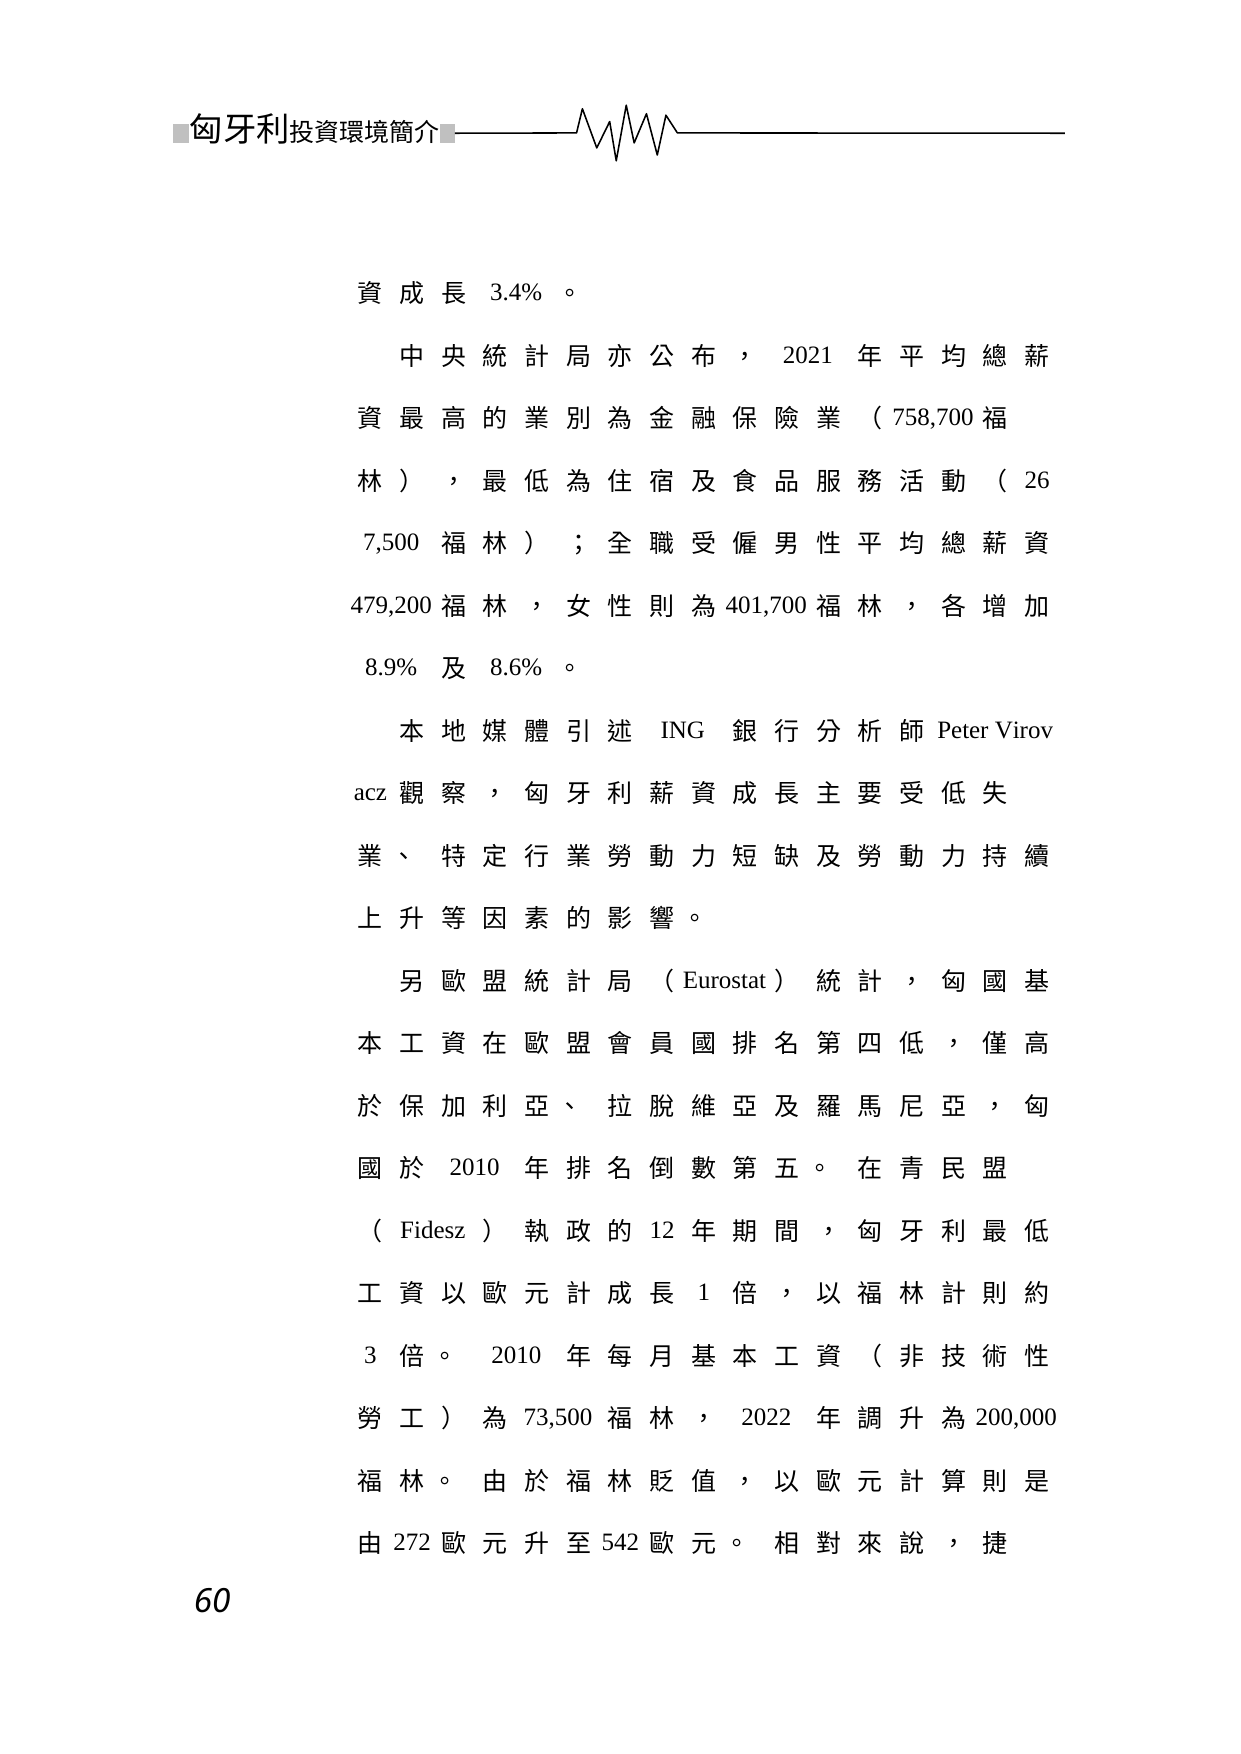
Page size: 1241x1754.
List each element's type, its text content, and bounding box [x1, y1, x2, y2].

text 另歐盟統計局（Eurostat）統計，匈國基本工資在歐盟會員國排名第四低，僅高於保加利亞、拉脫維亞及羅馬尼亞，匈國於2010年排名倒數第五。在青民盟（Fidesz）執政的12年期間，匈牙利最低工資以歐元計成長1倍，以福林計則約3倍。2010年每月基本工資（非技術性勞工）為73,500福林，2022年調升為200,000福林。由於福林貶值，以歐元計算則是由272歐元升至542歐元。相對來說，捷 [330, 938, 1058, 1563]
text 中央統計局亦公布，2021年平均總薪資最高的業別為金融保險業（758,700福林），最低為住宿及食品服務活動（267,500福林）；全職受僱男性平均總薪資479,200福林，女性則為401,700福林，各增加8.9%及8.6%。 [330, 313, 1058, 688]
text 本地媒體引述ING銀行分析師Peter Virovacz觀察，匈牙利薪資成長主要受低失業、特定行業勞動力短缺及勞動力持續上升等因素的影響。 [330, 688, 1058, 938]
text 資成長3.4%。 [330, 250, 1058, 313]
